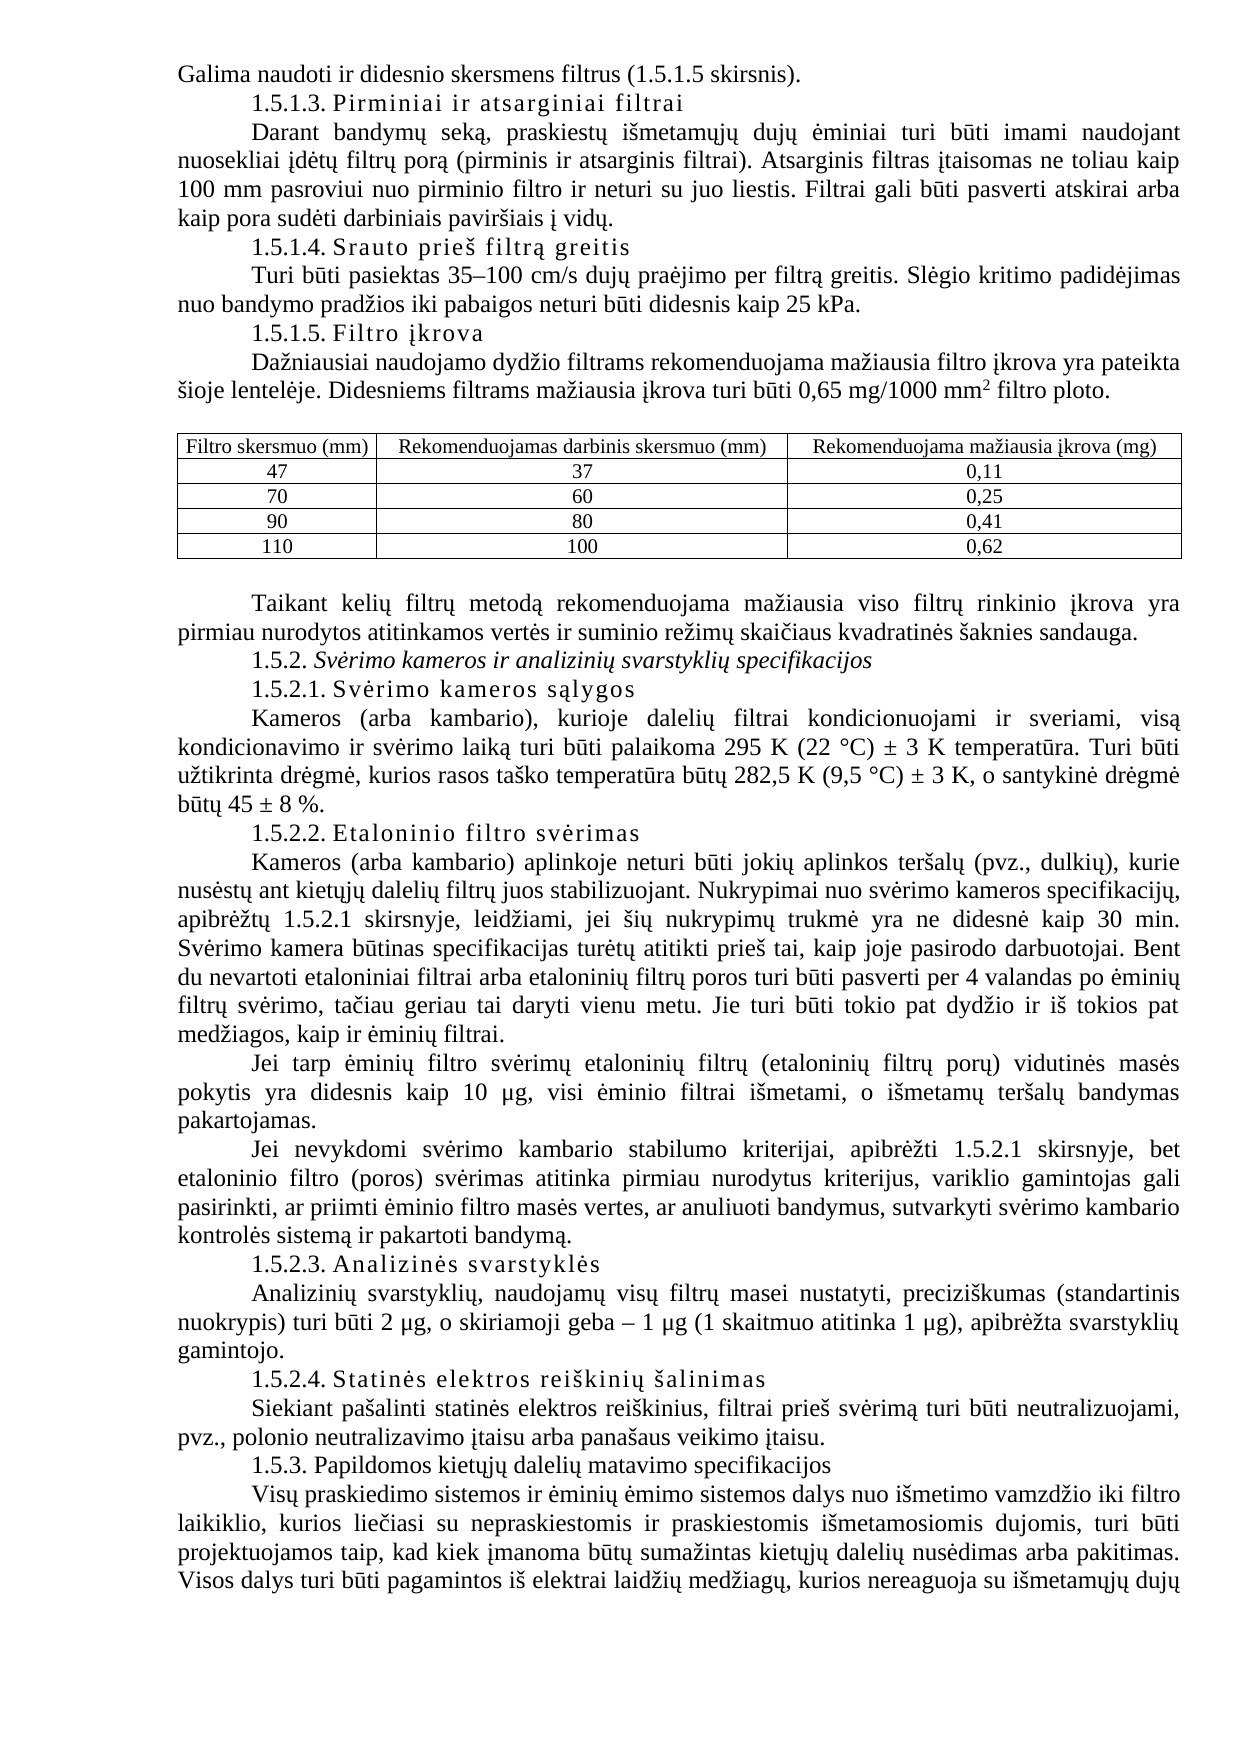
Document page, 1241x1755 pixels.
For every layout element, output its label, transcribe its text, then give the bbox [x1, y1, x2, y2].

text 1.5.1.3. Pirminiai ir atsarginiai filtrai [177, 88, 1181, 117]
text 1.5.1.4. Srauto prieš filtrą greitis [177, 232, 1181, 260]
table_header Rekomenduojamas darbinis skersmuo (mm) [377, 434, 787, 458]
text 1.5.1.5. Filtro įkrova [177, 318, 1181, 347]
text Analizinių svarstyklių, naudojamų visų filtrų masei nustatyti, preciziškumas (standartinis nuokrypis) turi būti 2 μg, o skiriamoji geba – 1 μg (1 skaitmuo atitinka 1 μg), apibrėžta svarstyklių gamintojo. [177, 1278, 1181, 1364]
table_header Filtro skersmuo (mm) [178, 434, 376, 458]
table_cell 100 [377, 534, 787, 558]
table_cell 47 [178, 459, 376, 483]
text Taikant kelių filtrų metodą rekomenduojama mažiausia viso filtrų rinkinio įkrova yra pirmiau nurodytos atitinkamos vertės ir suminio režimų skaičiaus kvadratinės šaknies sandauga. [177, 588, 1181, 646]
text Jei nevykdomi svėrimo kambario stabilumo kriterijai, apibrėžti 1.5.2.1 skirsnyje, bet etaloninio filtro (poros) svėrimas atitinka pirmiau nurodytus kriterijus, variklio gamintojas gali pasirinkti, ar priimti ėminio filtro masės vertes, ar anuliuoti bandymus, sutvarkyti svėrimo kambario kontrolės sistemą ir pakartoti bandymą. [177, 1134, 1181, 1249]
table_cell 110 [178, 534, 376, 558]
text 1.5.2. Svėrimo kameros ir analizinių svarstyklių specifikacijos [177, 646, 1181, 674]
text 1.5.2.2. Etaloninio filtro svėrimas [177, 818, 1181, 847]
table_cell 90 [178, 509, 376, 533]
table_cell 0,25 [788, 484, 1181, 508]
text Jei tarp ėminių filtro svėrimų etaloninių filtrų (etaloninių filtrų porų) vidutinės masės pokytis yra didesnis kaip 10 μg, visi ėminio filtrai išmetami, o išmetamų teršalų bandymas pakartojamas. [177, 1048, 1181, 1134]
text Siekiant pašalinti statinės elektros reiškinius, filtrai prieš svėrimą turi būti neutralizuojami, pvz., polonio neutralizavimo įtaisu arba panašaus veikimo įtaisu. [177, 1393, 1181, 1451]
text Kameros (arba kambario), kurioje dalelių filtrai kondicionuojami ir sveriami, visą kondicionavimo ir svėrimo laiką turi būti palaikoma 295 K (22 °C) ± 3 K temperatūra. Turi būti užtikrinta drėgmė, kurios rasos taško temperatūra būtų 282,5 K (9,5 °C) ± 3 K, o santykinė drėgmė būtų 45 ± 8 %. [177, 703, 1181, 818]
table_cell 0,41 [788, 509, 1181, 533]
text Visų praskiedimo sistemos ir ėminių ėmimo sistemos dalys nuo išmetimo vamzdžio iki filtro laikiklio, kurios liečiasi su nepraskiestomis ir praskiestomis išmetamosiomis dujomis, turi būti projektuojamos taip, kad kiek įmanoma būtų sumažintas kietųjų dalelių nusėdimas arba pakitimas. Visos dalys turi būti pagamintos iš elektrai laidžių medžiagų, kurios nereaguoja su išmetamųjų dujų [177, 1479, 1181, 1594]
text 1.5.2.4. Statinės elektros reiškinių šalinimas [177, 1364, 1181, 1393]
text Turi būti pasiektas 35–100 cm/s dujų praėjimo per filtrą greitis. Slėgio kritimo padidėjimas nuo bandymo pradžios iki pabaigos neturi būti didesnis kaip 25 kPa. [177, 260, 1181, 318]
text 1.5.3. Papildomos kietųjų dalelių matavimo specifikacijos [177, 1451, 1181, 1479]
table_header Rekomenduojama mažiausia įkrova (mg) [788, 434, 1181, 458]
text Galima naudoti ir didesnio skersmens filtrus (1.5.1.5 skirsnis). [177, 59, 1187, 88]
text Darant bandymų seką, praskiestų išmetamųjų dujų ėminiai turi būti imami naudojant nuosekliai įdėtų filtrų porą (pirminis ir atsarginis filtrai). Atsarginis filtras įtaisomas ne toliau kaip 100 mm pasroviui nuo pirminio filtro ir neturi su juo liestis. Filtrai gali būti pasverti atskirai arba kaip pora sudėti darbiniais paviršiais į vidų. [177, 117, 1181, 232]
table_cell 60 [377, 484, 787, 508]
text Kameros (arba kambario) aplinkoje neturi būti jokių aplinkos teršalų (pvz., dulkių), kurie nusėstų ant kietųjų dalelių filtrų juos stabilizuojant. Nukrypimai nuo svėrimo kameros specifikacijų, apibrėžtų 1.5.2.1 skirsnyje, leidžiami, jei šių nukrypimų trukmė yra ne didesnė kaip 30 min. Svėrimo kamera būtinas specifikacijas turėtų atitikti prieš tai, kaip joje pasirodo darbuotojai. Bent du nevartoti etaloniniai filtrai arba etaloninių filtrų poros turi būti pasverti per 4 valandas po ėminių filtrų svėrimo, tačiau geriau tai daryti vienu metu. Jie turi būti tokio pat dydžio ir iš tokios pat medžiagos, kaip ir ėminių filtrai. [177, 847, 1181, 1048]
table_cell 70 [178, 484, 376, 508]
text Dažniausiai naudojamo dydžio filtrams rekomenduojama mažiausia filtro įkrova yra pateikta šioje lentelėje. Didesniems filtrams mažiausia įkrova turi būti 0,65 mg/1000 mm2 filtro ploto. [177, 347, 1181, 404]
text 1.5.2.1. Svėrimo kameros sąlygos [177, 674, 1181, 703]
table_cell 37 [377, 459, 787, 483]
table_cell 0,11 [788, 459, 1181, 483]
text 1.5.2.3. Analizinės svarstyklės [177, 1249, 1181, 1278]
table_cell 0,62 [788, 534, 1181, 558]
table_cell 80 [377, 509, 787, 533]
